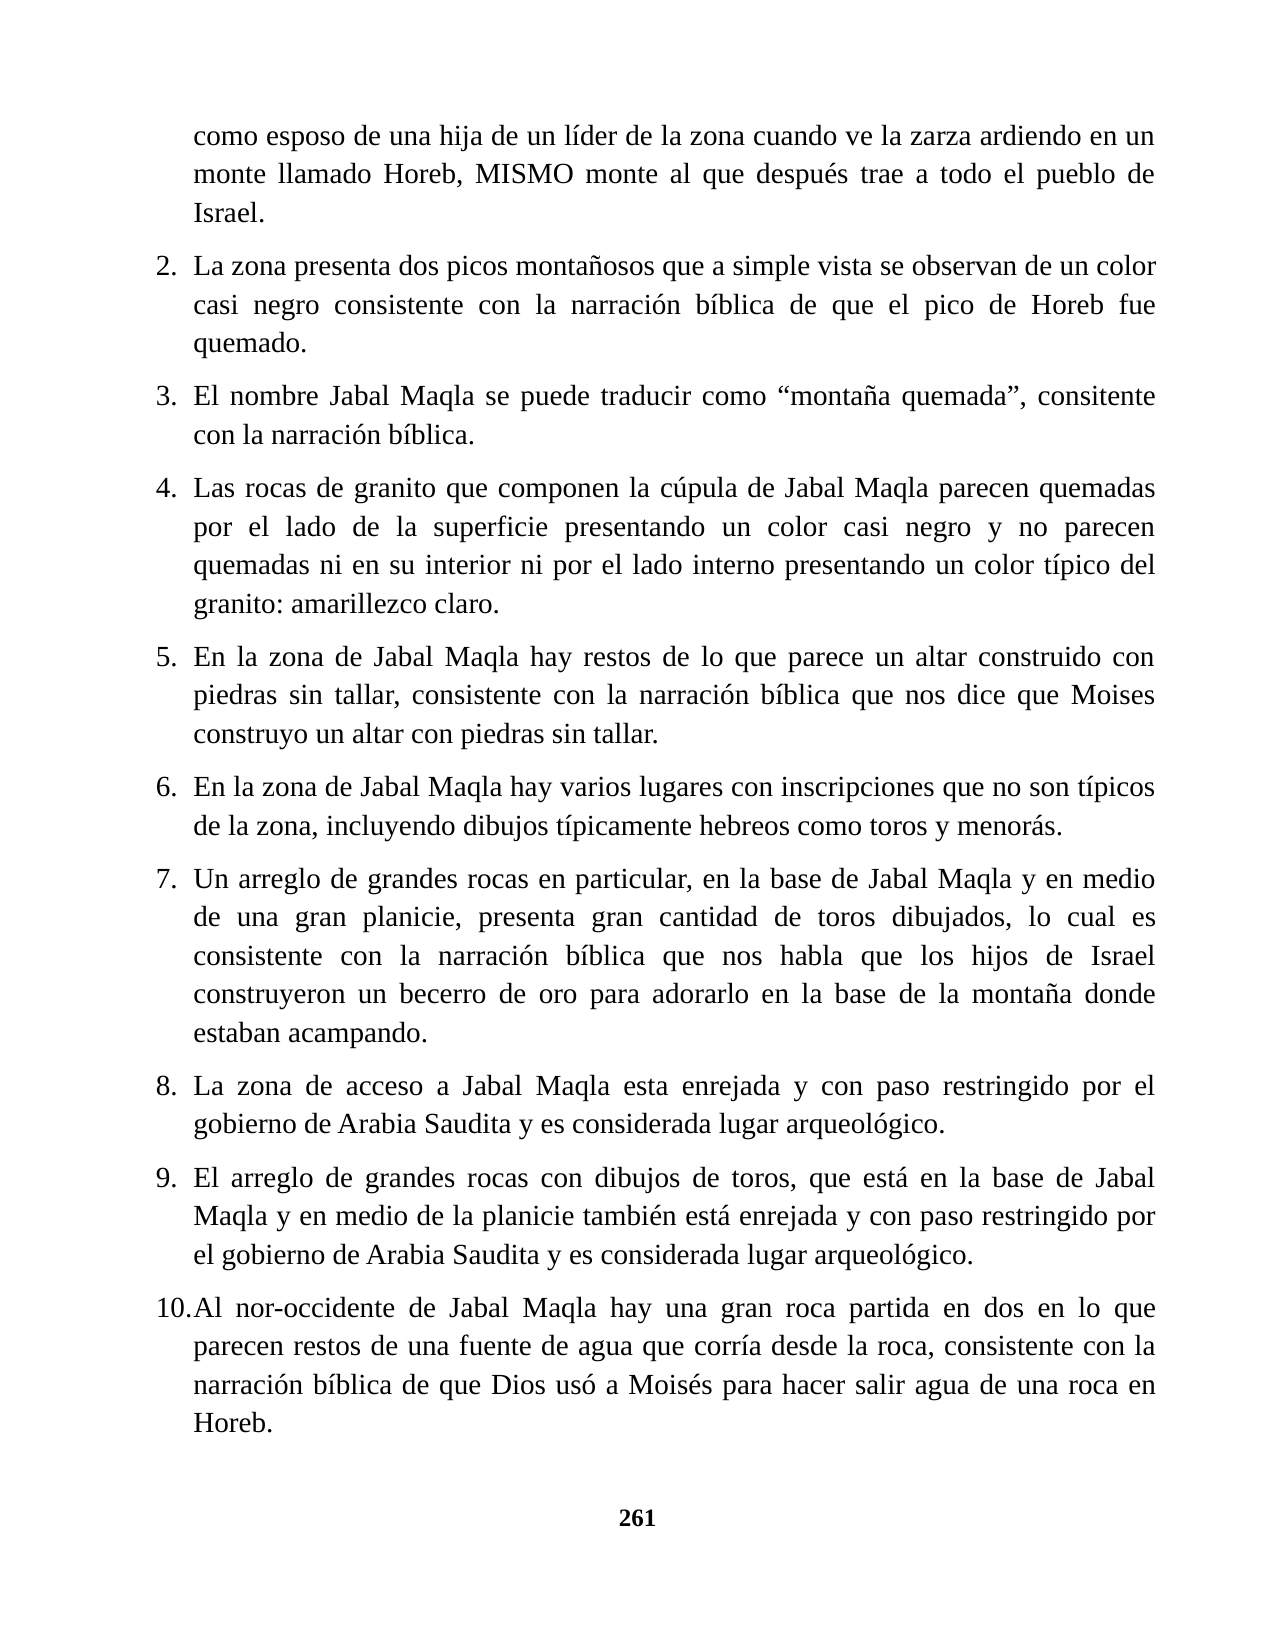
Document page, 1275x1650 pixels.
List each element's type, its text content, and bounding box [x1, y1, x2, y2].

list El arreglo de grandes rocas con dibujos de toros, que está en la base de Jabal Maqla y en medio de la planicie también está enrejada y con paso restringido por el gobierno de Arabia Saudita y es considerada lugar arqueológico. [156, 1160, 1157, 1270]
list En la zona de Jabal Maqla hay varios lugares con inscripciones que no son típicos de la zona, incluyendo dibujos típicamente hebreos como toros y menorás. [156, 769, 1157, 841]
list La zona de acceso a Jabal Maqla esta enrejada y con paso restringido por el gobierno de Arabia Saudita y es considerada lugar arqueológico. [156, 1068, 1157, 1140]
list El nombre Jabal Maqla se puede traducir como “montaña quemada”, consitente con la narración bíblica. [156, 378, 1157, 451]
list Un arreglo de grandes rocas en particular, en la base de Jabal Maqla y en medio de una gran planicie, presenta gran cantidad de toros dibujados, lo cual es consistente con la narración bíblica que nos habla que los hijos de Israel construyeron un becerro de oro para adorarlo en la base de la montaña donde estaban acampando. [156, 861, 1157, 1048]
list Las rocas de granito que componen la cúpula de Jabal Maqla parecen quemadas por el lado de la superficie presentando un color casi negro y no parecen quemadas ni en su interior ni por el lado interno presentando un color típico del granito: amarillezco claro. [156, 470, 1157, 619]
list En la zona de Jabal Maqla hay restos de lo que parece un altar construido con piedras sin tallar, consistente con la narración bíblica que nos dice que Moises construyo un altar con piedras sin tallar. [156, 639, 1157, 749]
list La zona presenta dos picos montañosos que a simple vista se observan de un color casi negro consistente con la narración bíblica de que el pico de Horeb fue quemado. [156, 248, 1157, 359]
list Al nor-occidente de Jabal Maqla hay una gran roca partida en dos en lo que parecen restos de una fuente de agua que corría desde la roca, consistente con la narración bíblica de que Dios usó a Moisés para hacer salir agua de una roca en Horeb. [156, 1290, 1157, 1439]
list como esposo de una hija de un líder de la zona cuando ve la zarza ardiendo en un monte llamado Horeb, MISMO monte al que después trae a todo el pueblo de Israel. [156, 118, 1157, 229]
